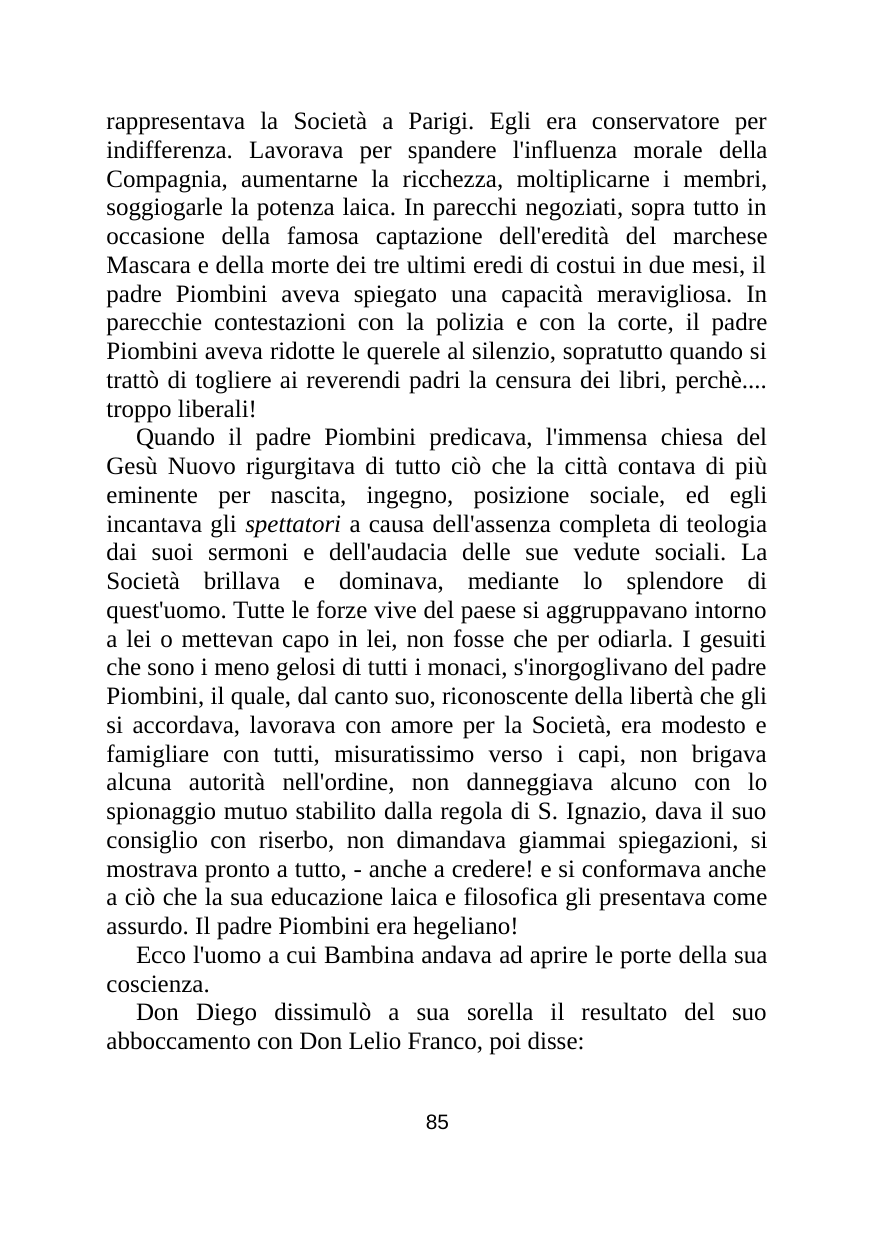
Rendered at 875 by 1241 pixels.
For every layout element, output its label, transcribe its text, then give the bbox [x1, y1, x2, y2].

text rappresentava la Società a Parigi. Egli era conservatore per indifferenza. Lavorava per spandere l'influenza morale della Compagnia, aumentarne la ricchezza, moltiplicarne i membri, soggiogarle la potenza laica. In parecchi negoziati, sopra tutto in occasione della famosa captazione dell'eredità del marchese Mascara e della morte dei tre ultimi eredi di costui in due mesi, il padre Piombini aveva spiegato una capacità meravigliosa. In parecchie contestazioni con la polizia e con la corte, il padre Piombini aveva ridotte le querele al silenzio, sopratutto quando si trattò di togliere ai reverendi padri la censura dei libri, perchè.... troppo liberali! [106, 106, 768, 422]
text Don Diego dissimulò a sua sorella il resultato del suo abboccamento con Don Lelio Franco, poi disse: [106, 997, 768, 1055]
text Ecco l'uomo a cui Bambina andava ad aprire le porte della sua coscienza. [106, 940, 768, 997]
text Quando il padre Piombini predicava, l'immensa chiesa del Gesù Nuovo rigurgitava di tutto ciò che la città contava di più eminente per nascita, ingegno, posizione sociale, ed egli incantava gli spettatori a causa dell'assenza completa di teologia dai suoi sermoni e dell'audacia delle sue vedute sociali. La Società brillava e dominava, mediante lo splendore di quest'uomo. Tutte le forze vive del paese si aggruppavano intorno a lei o mettevan capo in lei, non fosse che per odiarla. I gesuiti che sono i meno gelosi di tutti i monaci, s'inorgoglivano del padre Piombini, il quale, dal canto suo, riconoscente della libertà che gli si accordava, lavorava con amore per la Società, era modesto e famigliare con tutti, misuratissimo verso i capi, non brigava alcuna autorità nell'ordine, non danneggiava alcuno con lo spionaggio mutuo stabilito dalla regola di S. Ignazio, dava il suo consiglio con riserbo, non dimandava giammai spiegazioni, si mostrava pronto a tutto, - anche a credere! e si conformava anche a ciò che la sua educazione laica e filosofica gli presentava come assurdo. Il padre Piombini era hegeliano! [106, 422, 768, 940]
